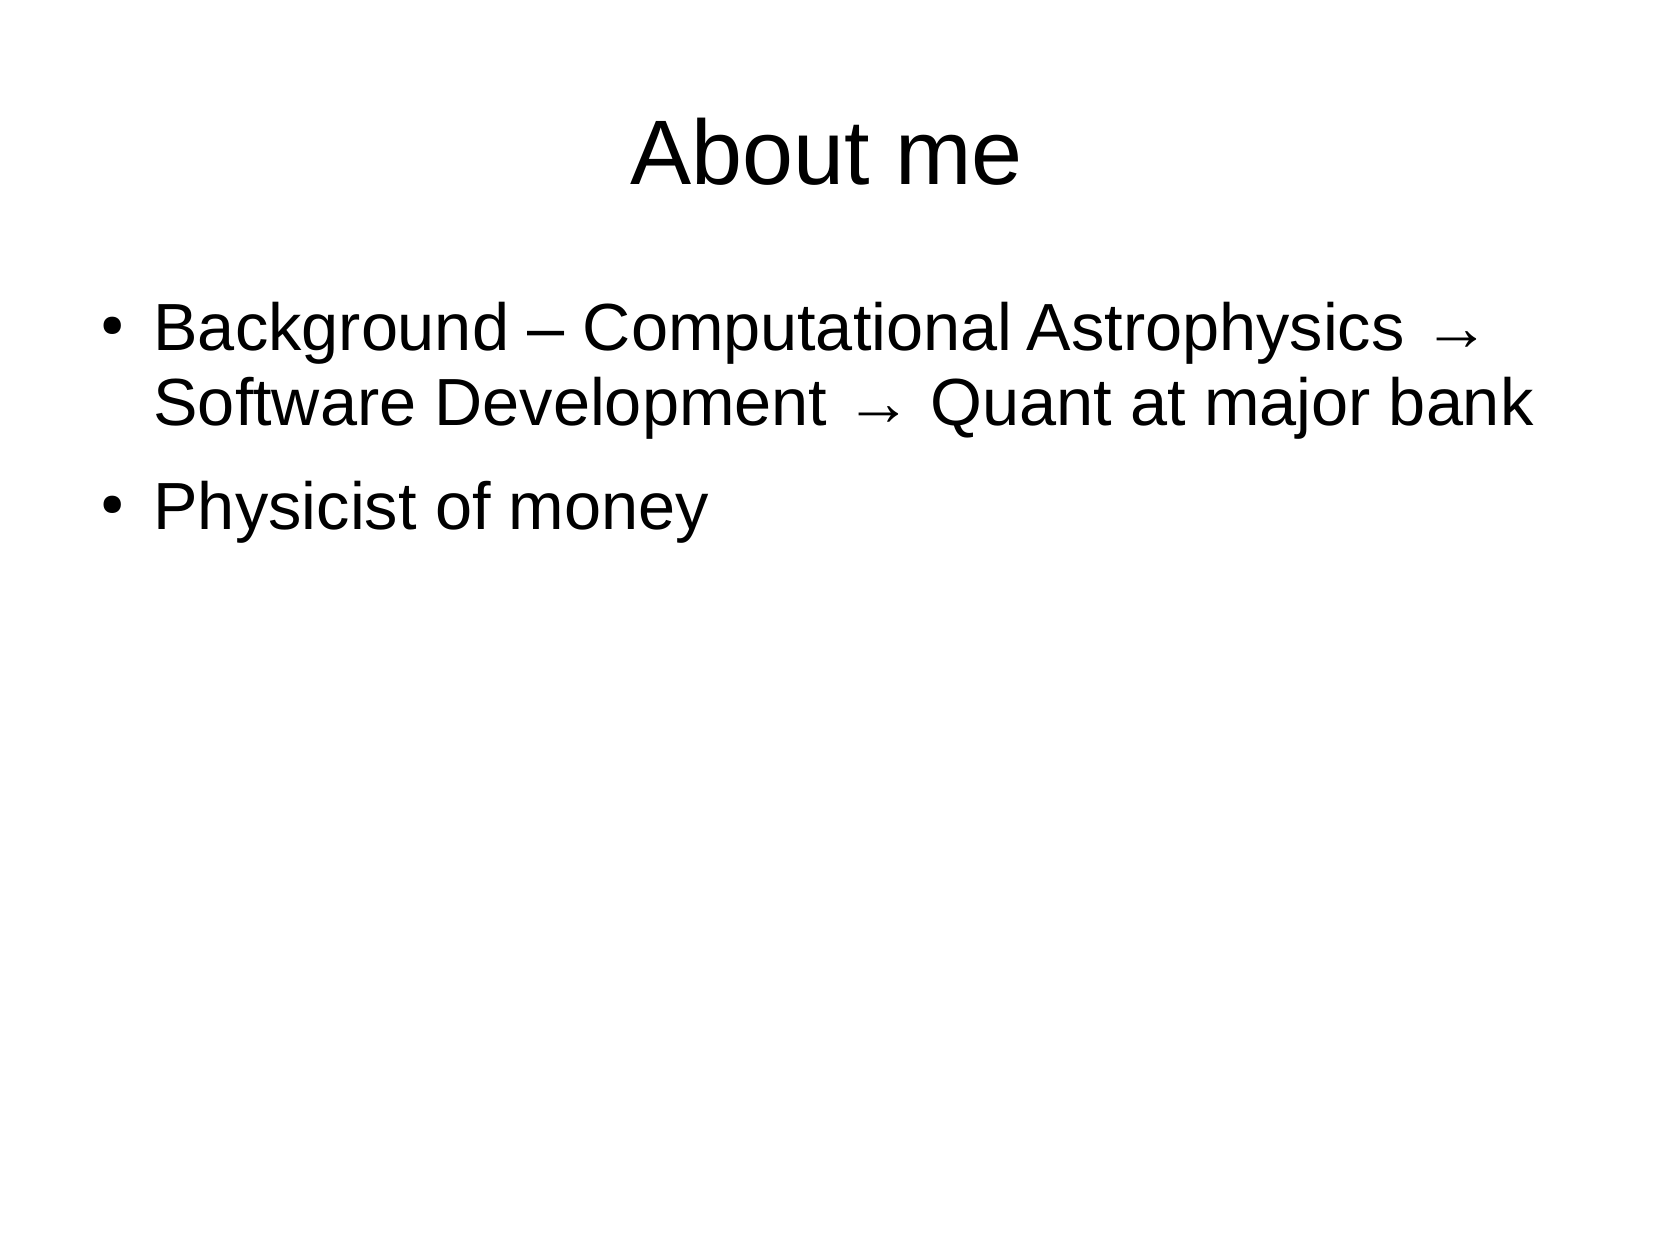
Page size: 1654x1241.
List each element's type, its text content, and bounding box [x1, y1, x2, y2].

list Background – Computational Astrophysics → Software Development → Quant at major bank Physicist of money [82, 290, 1571, 1010]
title About me [82, 49, 1571, 257]
